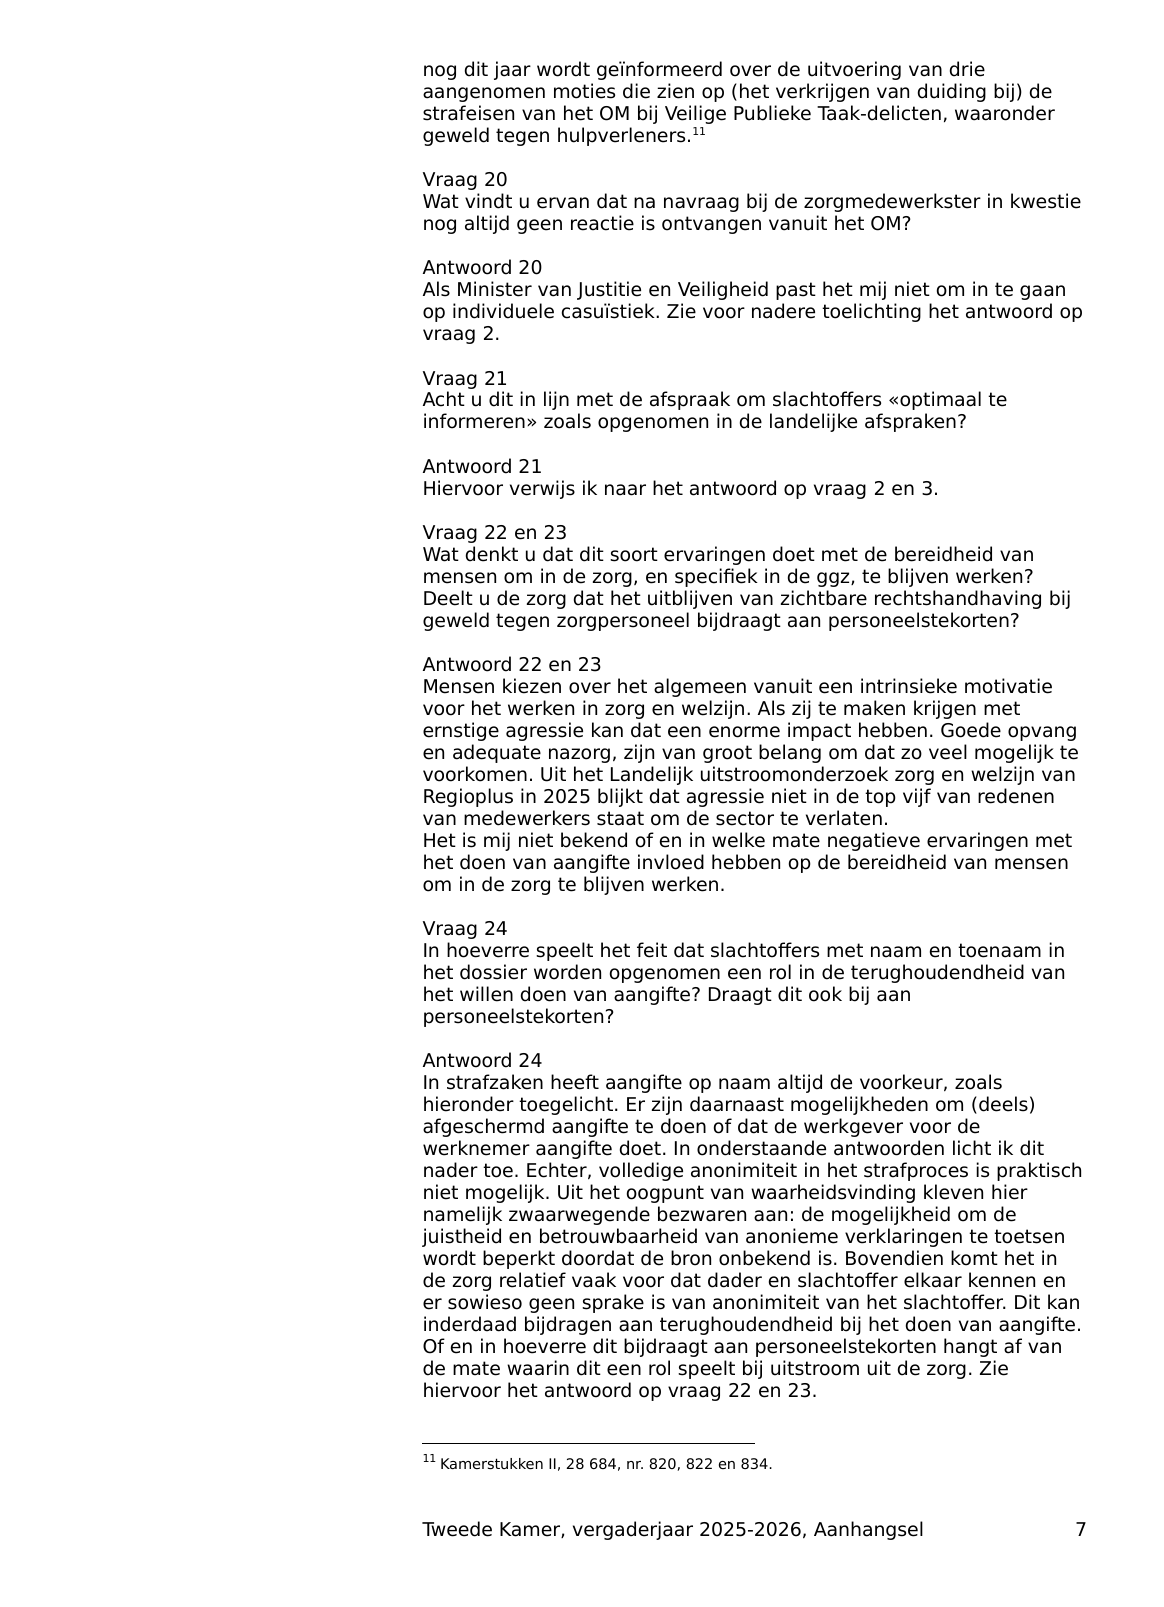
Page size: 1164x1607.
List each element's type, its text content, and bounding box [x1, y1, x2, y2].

text Wat denkt u dat dit soort ervaringen doet met de bereidheid van mensen om in de zorg, en specifiek in de ggz, te blijven werken? [422, 544, 1087, 588]
text Vraag 20 [422, 169, 1087, 191]
text Antwoord 22 en 23 [422, 654, 1087, 676]
text Vraag 22 en 23 [422, 522, 1087, 544]
text Acht u dit in lijn met de afspraak om slachtoffers «optimaal te informeren» zoals opgenomen in de landelijke afspraken? [422, 389, 1087, 433]
text Mensen kiezen over het algemeen vanuit een intrinsieke motivatie voor het werken in zorg en welzijn. Als zij te maken krijgen met ernstige agressie kan dat een enorme impact hebben. Goede opvang en adequate nazorg, zijn van groot belang om dat zo veel mogelijk te voorkomen. Uit het Landelijk uitstroomonderzoek zorg en welzijn van Regioplus in 2025 blijkt dat agressie niet in de top vijf van redenen van medewerkers staat om de sector te verlaten. [422, 676, 1087, 829]
text Antwoord 20 [422, 257, 1087, 279]
text Antwoord 21 [422, 456, 1087, 477]
text Deelt u de zorg dat het uitblijven van zichtbare rechtshandhaving bij geweld tegen zorgpersoneel bijdraagt aan personeelstekorten? [422, 588, 1087, 632]
text In strafzaken heeft aangifte op naam altijd de voorkeur, zoals hieronder toegelicht. Er zijn daarnaast mogelijkheden om (deels) afgeschermd aangifte te doen of dat de werkgever voor de werknemer aangifte doet. In onderstaande antwoorden licht ik dit nader toe. Echter, volledige anonimiteit in het strafproces is praktisch niet mogelijk. Uit het oogpunt van waarheidsvinding kleven hier namelijk zwaarwegende bezwaren aan: de mogelijkheid om de juistheid en betrouwbaarheid van anonieme verklaringen te toetsen wordt beperkt doordat de bron onbekend is. Bovendien komt het in de zorg relatief vaak voor dat dader en slachtoffer elkaar kennen en er sowieso geen sprake is van anonimiteit van het slachtoffer. Dit kan inderdaad bijdragen aan terughoudendheid bij het doen van aangifte. Of en in hoeverre dit bijdraagt aan personeelstekorten hangt af van de mate waarin dit een rol speelt bij uitstroom uit de zorg. Zie hiervoor het antwoord op vraag 22 en 23. [422, 1072, 1087, 1401]
text Antwoord 24 [422, 1050, 1087, 1072]
text Wat vindt u ervan dat na navraag bij de zorgmedewerkster in kwestie nog altijd geen reactie is ontvangen vanuit het OM? [422, 191, 1087, 235]
text Vraag 24 [422, 918, 1087, 940]
text In hoeverre speelt het feit dat slachtoffers met naam en toenaam in het dossier worden opgenomen een rol in de terughoudendheid van het willen doen van aangifte? Draagt dit ook bij aan personeelstekorten? [422, 940, 1087, 1028]
text Kamerstukken II, 28 684, nr. 820, 822 en 834. [422, 1452, 1087, 1474]
text nog dit jaar wordt geïnformeerd over de uitvoering van drie aangenomen moties die zien op (het verkrijgen van duiding bij) de strafeisen van het OM bij Veilige Publieke Taak-delicten, waaronder geweld tegen hulpverleners. [422, 59, 1087, 147]
text Vraag 21 [422, 367, 1087, 389]
text Hiervoor verwijs ik naar het antwoord op vraag 2 en 3. [422, 477, 1087, 499]
text Als Minister van Justitie en Veiligheid past het mij niet om in te gaan op individuele casuïstiek. Zie voor nadere toelichting het antwoord op vraag 2. [422, 279, 1087, 345]
text Het is mij niet bekend of en in welke mate negatieve ervaringen met het doen van aangifte invloed hebben op de bereidheid van mensen om in de zorg te blijven werken. [422, 829, 1087, 896]
